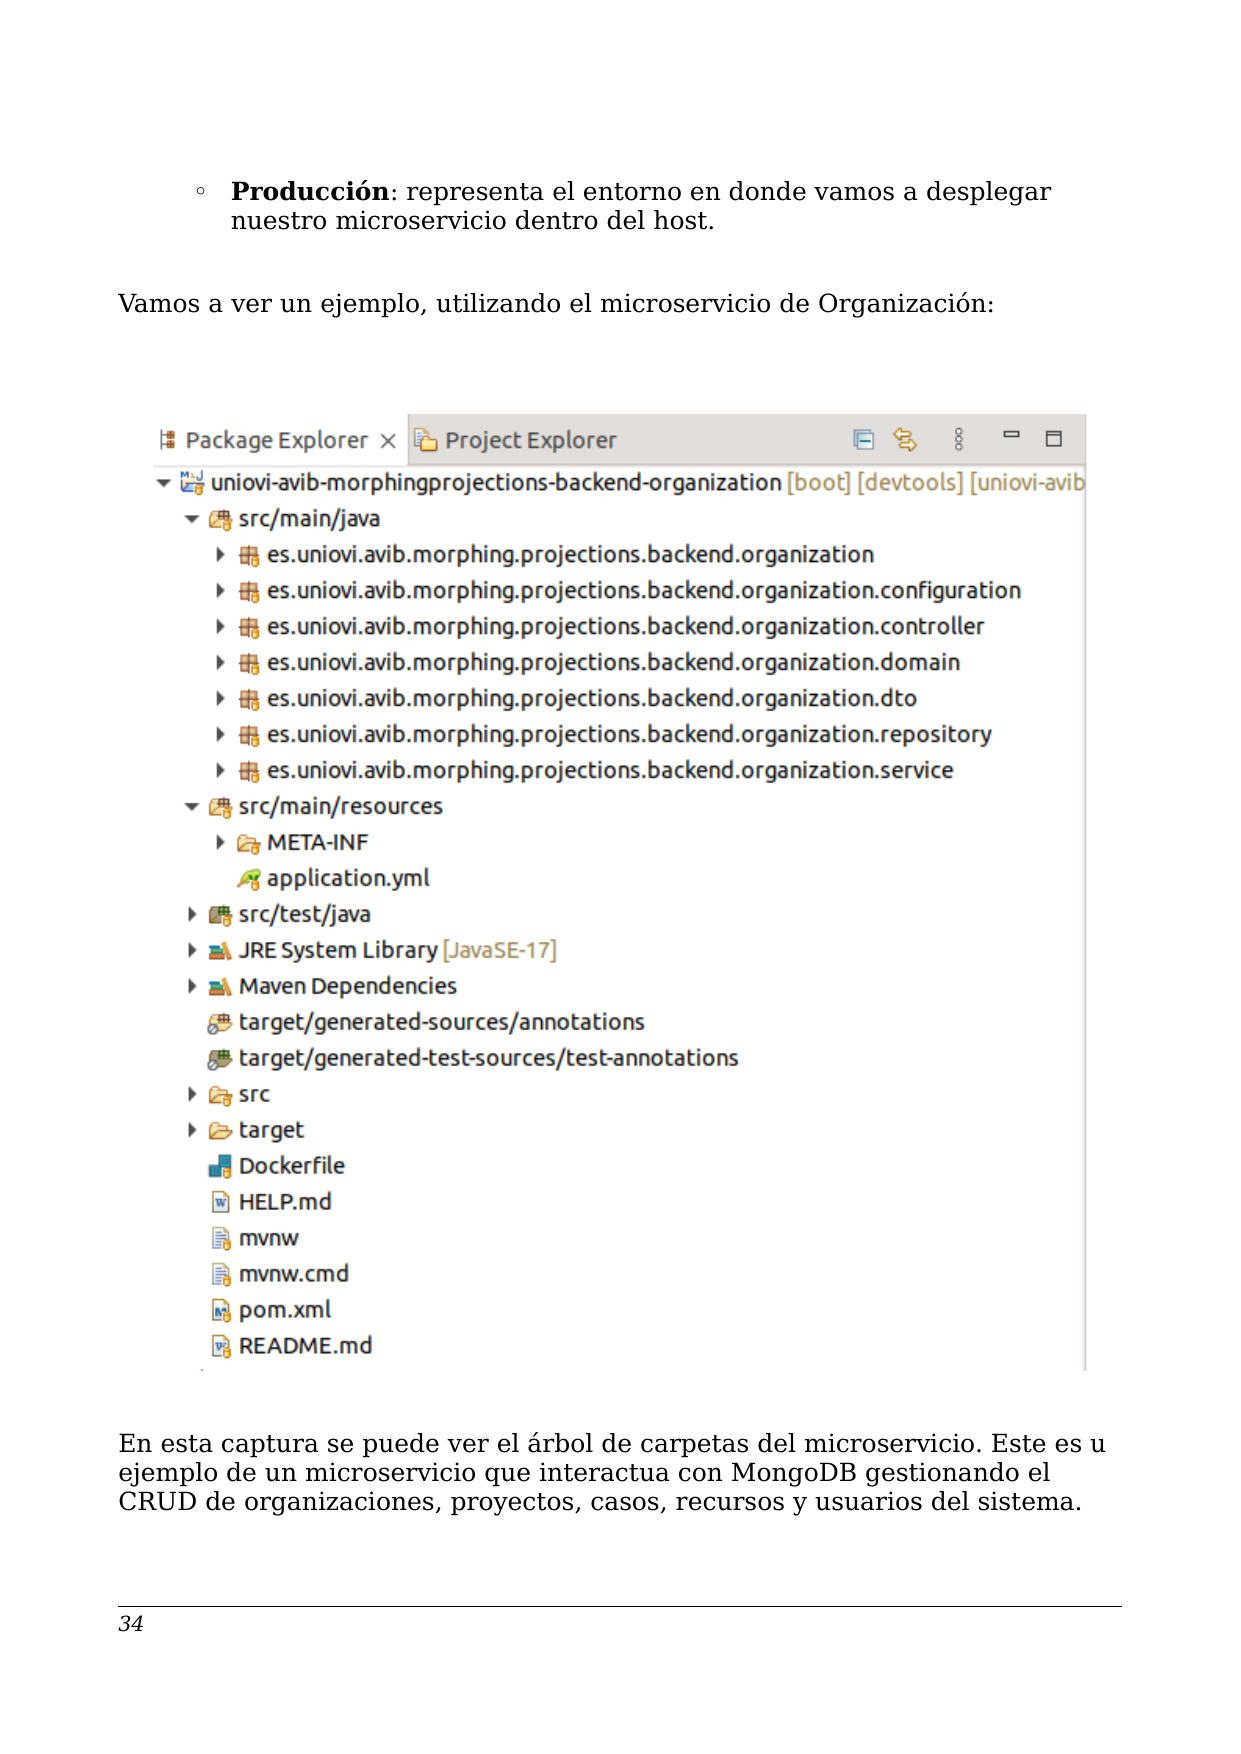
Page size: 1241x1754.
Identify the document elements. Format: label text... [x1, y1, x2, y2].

text Vamos a ver un ejemplo, utilizando el microservicio de Organización: [118, 289, 1122, 319]
text En esta captura se puede ver el árbol de carpetas del microservicio. Este es u ejemplo de un microservicio que interactua con MongoDB gestionando el CRUD de organizaciones, proyectos, casos, recursos y usuarios del sistema. [118, 1371, 1122, 1546]
picture [153, 414, 1087, 1371]
list Producción: representa el entorno en donde vamos a desplegar nuestro microservicio dentro del host. [193, 177, 1122, 235]
